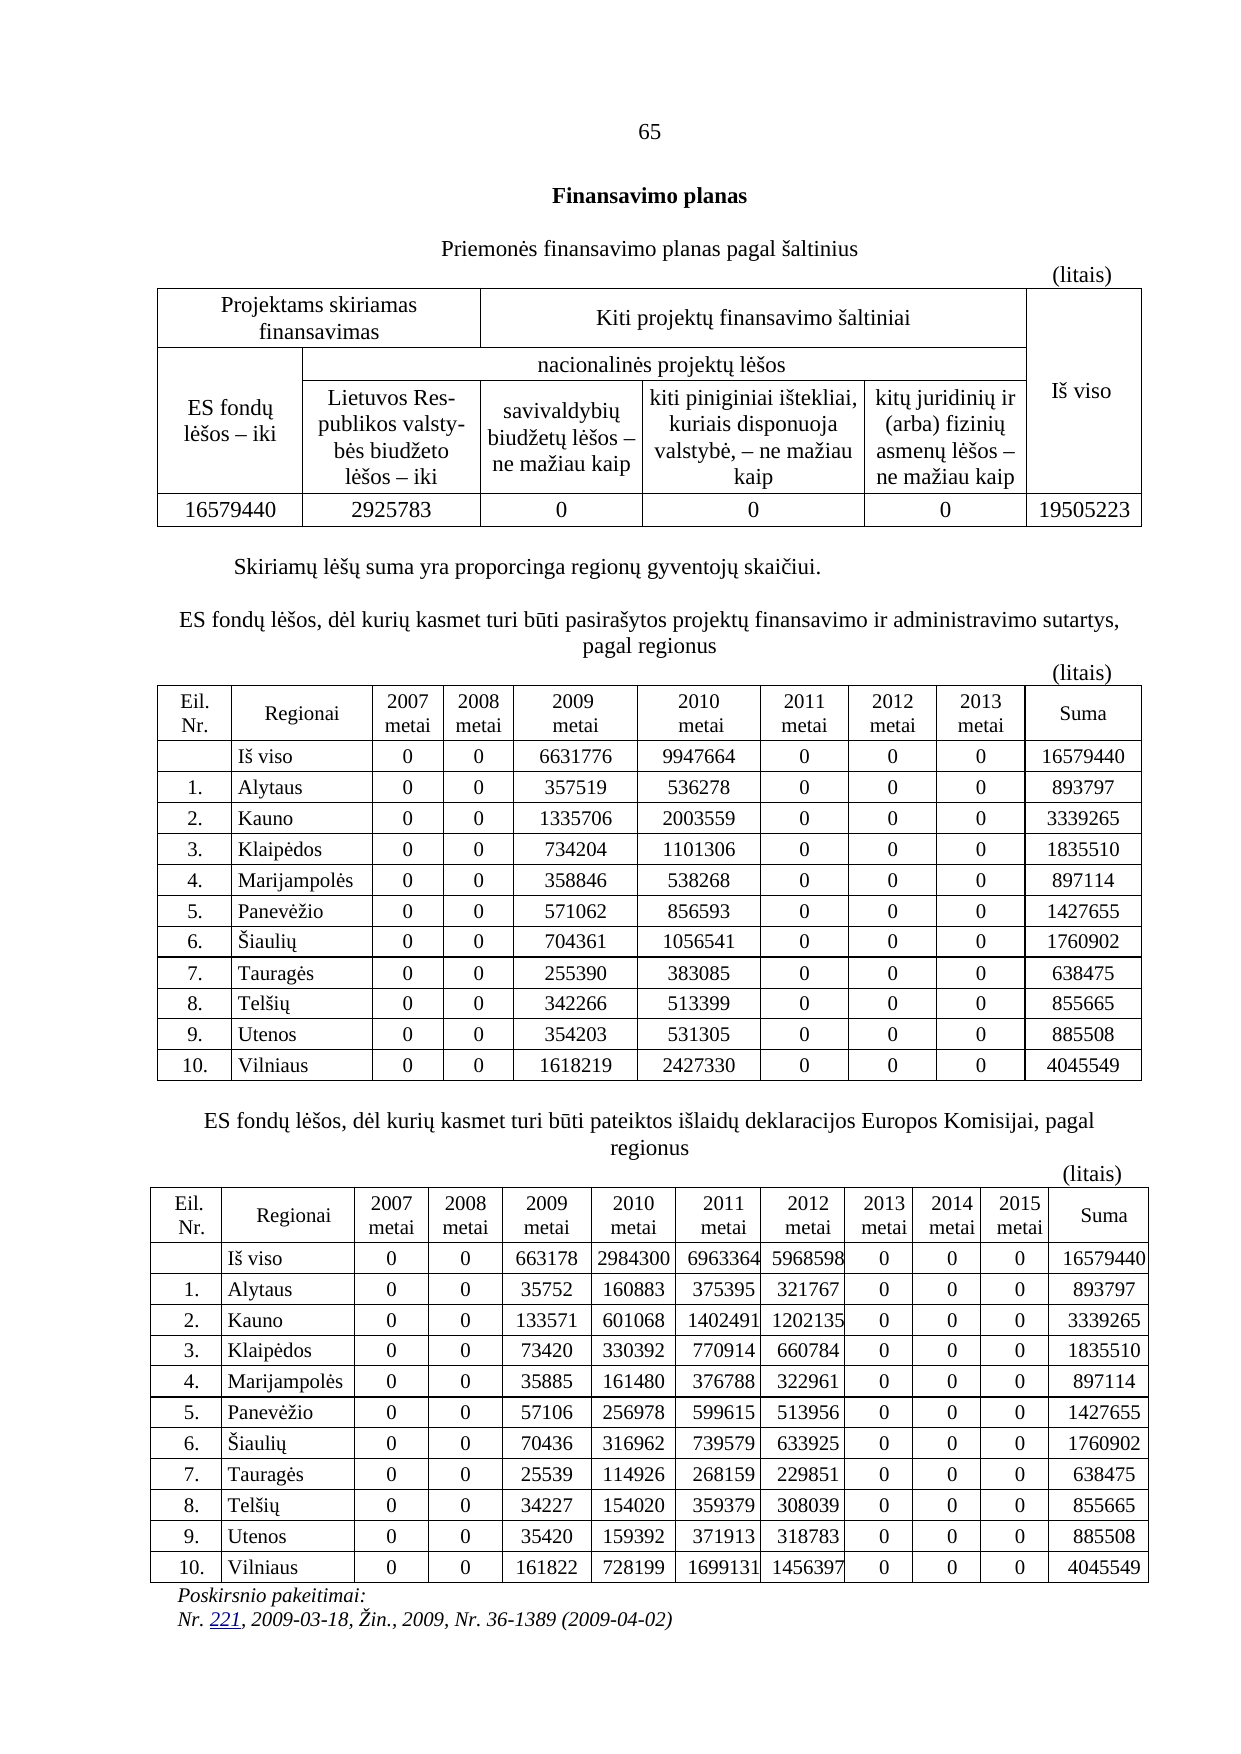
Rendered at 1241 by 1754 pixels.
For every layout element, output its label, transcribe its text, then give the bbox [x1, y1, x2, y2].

table_cell 0 [355, 1336, 428, 1365]
table_header Eil. Nr. [158, 686, 231, 740]
table_header 2011 metai [676, 1188, 760, 1242]
table_cell 1101306 [638, 834, 760, 864]
table_cell 154020 [592, 1490, 675, 1520]
table_cell 0 [444, 927, 513, 956]
table_cell 3. [158, 834, 231, 864]
table_cell 0 [761, 1019, 848, 1049]
table_cell 0 [373, 834, 443, 864]
table_cell 6631776 [514, 741, 637, 771]
table_cell 0 [761, 772, 848, 802]
table_cell kitų juridinių ir (arba) fizinių asmenų lėšos – ne mažiau kaip [865, 381, 1026, 492]
table_cell 536278 [638, 772, 760, 802]
table_cell 0 [355, 1428, 428, 1458]
table_cell 0 [355, 1521, 428, 1551]
table_cell 342266 [514, 989, 637, 1018]
table_cell 0 [913, 1459, 980, 1489]
table_cell 229851 [761, 1459, 844, 1489]
table_cell 855665 [1049, 1490, 1148, 1520]
table_cell 0 [937, 989, 1024, 1018]
table_cell 0 [981, 1521, 1048, 1551]
table_cell 0 [845, 1305, 912, 1334]
table_cell 1456397 [761, 1552, 844, 1582]
table_cell 0 [981, 1398, 1048, 1427]
table_cell 2925783 [303, 494, 480, 526]
text Finansavimo planas [177, 182, 1122, 208]
table_cell 0 [761, 741, 848, 771]
table_cell 0 [355, 1366, 428, 1396]
table_cell Iš viso [222, 1243, 354, 1273]
table_cell 0 [865, 494, 1026, 526]
table_cell 0 [937, 896, 1024, 926]
table_cell 0 [845, 1521, 912, 1551]
table_cell 322961 [761, 1366, 844, 1396]
table_cell 0 [849, 1019, 936, 1049]
table_cell 0 [845, 1490, 912, 1520]
table_cell 3339265 [1026, 803, 1141, 833]
table_cell 0 [849, 1050, 936, 1080]
table_cell 0 [981, 1305, 1048, 1334]
table_cell 0 [444, 803, 513, 833]
table_cell 1335706 [514, 803, 637, 833]
table_header Suma [1049, 1188, 1148, 1242]
table_cell 0 [444, 834, 513, 864]
table_cell 308039 [761, 1490, 844, 1520]
table_cell 70436 [503, 1428, 591, 1458]
table_cell 5. [158, 896, 231, 926]
table_cell 5. [151, 1398, 221, 1427]
table_header 2012 metai [849, 686, 936, 740]
table_cell 16579440 [1026, 741, 1141, 771]
table_cell 856593 [638, 896, 760, 926]
table_cell 734204 [514, 834, 637, 864]
table_cell 35885 [503, 1366, 591, 1396]
table_cell 16579440 [158, 494, 302, 526]
table_cell Panevėžio [222, 1398, 354, 1427]
table_cell 0 [913, 1274, 980, 1303]
table_cell 359379 [676, 1490, 760, 1520]
table_cell 0 [761, 803, 848, 833]
table_cell 663178 [503, 1243, 591, 1273]
table_cell 0 [913, 1243, 980, 1273]
table_cell 330392 [592, 1336, 675, 1365]
table_cell 0 [761, 865, 848, 894]
table_cell Tauragės [222, 1459, 354, 1489]
table_cell 0 [761, 834, 848, 864]
table_cell 0 [444, 958, 513, 987]
table_cell 0 [845, 1336, 912, 1365]
table_cell 19505223 [1027, 494, 1141, 526]
table_cell [151, 1243, 221, 1273]
table_cell 0 [849, 989, 936, 1018]
table_cell 2984300 [592, 1243, 675, 1273]
table_cell 1760902 [1026, 927, 1141, 956]
table_cell 0 [981, 1552, 1048, 1582]
table_cell 704361 [514, 927, 637, 956]
table_cell 35752 [503, 1274, 591, 1303]
table_cell 358846 [514, 865, 637, 894]
table_cell 0 [373, 865, 443, 894]
table_cell 73420 [503, 1336, 591, 1365]
table_cell 376788 [676, 1366, 760, 1396]
table_cell 0 [913, 1552, 980, 1582]
table_cell 0 [373, 741, 443, 771]
table_cell 0 [981, 1336, 1048, 1365]
table_cell 4. [151, 1366, 221, 1396]
table_cell 0 [355, 1459, 428, 1489]
table_cell 9. [151, 1521, 221, 1551]
table_cell 4045549 [1049, 1552, 1148, 1582]
table_cell 0 [429, 1521, 502, 1551]
table_cell 1760902 [1049, 1428, 1148, 1458]
table_cell 0 [444, 989, 513, 1018]
table_cell 0 [761, 896, 848, 926]
text Priemonės finansavimo planas pagal šaltinius [177, 235, 1122, 261]
table_cell 1618219 [514, 1050, 637, 1080]
table_cell 0 [481, 494, 642, 526]
table_header Kiti projektų finansavimo šaltiniai [481, 289, 1026, 347]
table_cell 16579440 [1049, 1243, 1148, 1273]
table_cell 1427655 [1026, 896, 1141, 926]
table_header 2012 metai [761, 1188, 844, 1242]
table_cell 0 [981, 1274, 1048, 1303]
table_cell 0 [429, 1305, 502, 1334]
table_cell 2003559 [638, 803, 760, 833]
table_cell 3. [151, 1336, 221, 1365]
table_cell 1835510 [1026, 834, 1141, 864]
table_cell 0 [981, 1366, 1048, 1396]
table_cell 2427330 [638, 1050, 760, 1080]
table_cell 513956 [761, 1398, 844, 1427]
table_cell Klaipėdos [222, 1336, 354, 1365]
table_cell 0 [429, 1459, 502, 1489]
table_header 2015 metai [981, 1188, 1048, 1242]
table_cell 0 [355, 1552, 428, 1582]
table_cell 0 [429, 1243, 502, 1273]
table_cell 9947664 [638, 741, 760, 771]
table_cell 0 [913, 1366, 980, 1396]
table_cell 371913 [676, 1521, 760, 1551]
table_cell 2. [151, 1305, 221, 1334]
table_cell 6963364 [676, 1243, 760, 1273]
table_cell 133571 [503, 1305, 591, 1334]
table_cell 1. [151, 1274, 221, 1303]
table_cell 855665 [1026, 989, 1141, 1018]
text ES fondų lėšos, dėl kurių kasmet turi būti pasirašytos projektų finansavimo ir administravimo sutartys, pagal regionus [177, 606, 1122, 658]
table_cell ES fondų lėšos – iki [158, 348, 302, 492]
table_cell 6. [151, 1428, 221, 1458]
table_cell 3339265 [1049, 1305, 1148, 1334]
table_cell 0 [913, 1490, 980, 1520]
table_cell 4045549 [1026, 1050, 1141, 1080]
table_cell 0 [429, 1366, 502, 1396]
table_header Projektams skiriamas finansavimas [158, 289, 480, 347]
table_cell 0 [444, 772, 513, 802]
table_cell 10. [158, 1050, 231, 1080]
table_header 2008 metai [444, 686, 513, 740]
table_cell 0 [937, 927, 1024, 956]
table_header 2008 metai [429, 1188, 502, 1242]
table_cell 0 [937, 1050, 1024, 1080]
table_cell 5968598 [761, 1243, 844, 1273]
table_cell 0 [981, 1243, 1048, 1273]
table_cell 9. [158, 1019, 231, 1049]
table_cell 885508 [1026, 1019, 1141, 1049]
table_cell 0 [937, 741, 1024, 771]
text (litais) [312, 1160, 1122, 1187]
table_header 2011 metai [761, 686, 848, 740]
table_cell 375395 [676, 1274, 760, 1303]
table_cell 897114 [1049, 1366, 1148, 1396]
table_cell Marijampolės [222, 1366, 354, 1396]
table_cell 660784 [761, 1336, 844, 1365]
table_cell 0 [849, 958, 936, 987]
table_cell 0 [913, 1305, 980, 1334]
table_cell 601068 [592, 1305, 675, 1334]
table_cell 0 [845, 1552, 912, 1582]
table_header Iš viso [1027, 289, 1141, 492]
table_cell 1402491 [676, 1305, 760, 1334]
table_cell Utenos [222, 1521, 354, 1551]
table_cell Marijampolės [232, 865, 372, 894]
table_cell 0 [761, 958, 848, 987]
table_cell 531305 [638, 1019, 760, 1049]
table_cell 0 [429, 1398, 502, 1427]
table_cell Telšių [222, 1490, 354, 1520]
table_cell Vilniaus [232, 1050, 372, 1080]
text Poskirsnio pakeitimai: [177, 1583, 1122, 1607]
table_cell 57106 [503, 1398, 591, 1427]
table_cell 268159 [676, 1459, 760, 1489]
table_cell 35420 [503, 1521, 591, 1551]
table_cell 893797 [1026, 772, 1141, 802]
table_cell Šiaulių [222, 1428, 354, 1458]
table_cell Lietuvos Res­publikos valsty­bės biudžeto lėšos – iki [303, 381, 480, 492]
table_cell Panevėžio [232, 896, 372, 926]
table_header 2010 metai [638, 686, 760, 740]
table_cell 383085 [638, 958, 760, 987]
table_cell 0 [355, 1274, 428, 1303]
table_cell 1835510 [1049, 1336, 1148, 1365]
table_cell 7. [151, 1459, 221, 1489]
table_cell 0 [913, 1428, 980, 1458]
table_cell 255390 [514, 958, 637, 987]
table_header 2010 metai [592, 1188, 675, 1242]
table_cell 1056541 [638, 927, 760, 956]
table_cell 571062 [514, 896, 637, 926]
table_cell 0 [761, 1050, 848, 1080]
table_header 2009 metai [503, 1188, 591, 1242]
table_cell 0 [373, 803, 443, 833]
table_cell Šiaulių [232, 927, 372, 956]
table_cell 0 [937, 834, 1024, 864]
text Skiriamų lėšų suma yra proporcinga regionų gyventojų skaičiui. [177, 553, 1122, 579]
table_cell 0 [373, 989, 443, 1018]
table_cell 25539 [503, 1459, 591, 1489]
table_cell 0 [981, 1428, 1048, 1458]
table_cell 0 [355, 1243, 428, 1273]
table_cell 0 [355, 1398, 428, 1427]
table_cell 0 [373, 772, 443, 802]
text (litais) [987, 658, 1112, 685]
table_cell Klaipėdos [232, 834, 372, 864]
table_header 2013 metai [845, 1188, 912, 1242]
table_cell 0 [937, 1019, 1024, 1049]
table_cell 256978 [592, 1398, 675, 1427]
table_cell 0 [845, 1428, 912, 1458]
table_cell 0 [355, 1490, 428, 1520]
table_header 2007 metai [373, 686, 443, 740]
text Nr. 221, 2009-03-18, Žin., 2009, Nr. 36-1389 (2009-04-02) [177, 1607, 1122, 1631]
table_cell 0 [373, 1019, 443, 1049]
table_cell 770914 [676, 1336, 760, 1365]
table_cell 0 [429, 1428, 502, 1458]
table_cell 0 [355, 1305, 428, 1334]
table_cell 0 [937, 772, 1024, 802]
table_cell 739579 [676, 1428, 760, 1458]
table_cell 8. [158, 989, 231, 1018]
table_header Regionai [222, 1188, 354, 1242]
table_cell 8. [151, 1490, 221, 1520]
table_cell 633925 [761, 1428, 844, 1458]
table_cell 0 [845, 1243, 912, 1273]
table_cell 0 [849, 741, 936, 771]
text (litais) [987, 261, 1112, 287]
table_cell nacionalinės projektų lėšos [303, 348, 1026, 380]
table_cell Alytaus [222, 1274, 354, 1303]
table_cell 0 [429, 1274, 502, 1303]
table_cell Alytaus [232, 772, 372, 802]
table_cell 897114 [1026, 865, 1141, 894]
table_cell Vilniaus [222, 1552, 354, 1582]
table_cell 0 [981, 1490, 1048, 1520]
table_header 2014 metai [913, 1188, 980, 1242]
table_cell 0 [444, 1050, 513, 1080]
table_cell 0 [429, 1490, 502, 1520]
table_cell 0 [849, 772, 936, 802]
table_cell 728199 [592, 1552, 675, 1582]
table_cell 0 [429, 1552, 502, 1582]
table_cell 6. [158, 927, 231, 956]
table_header 2013 metai [937, 686, 1024, 740]
table_cell [158, 741, 231, 771]
table_header 2009 metai [514, 686, 637, 740]
table_cell 114926 [592, 1459, 675, 1489]
table_cell 0 [981, 1459, 1048, 1489]
table_cell kiti piniginiai ištekliai, kuriais disponuoja valstybė, – ne mažiau kaip [643, 381, 864, 492]
table_cell 0 [444, 896, 513, 926]
table_cell 0 [849, 927, 936, 956]
table_cell Iš viso [232, 741, 372, 771]
table_cell 0 [913, 1521, 980, 1551]
table_cell 1699131 [676, 1552, 760, 1582]
table_cell 7. [158, 958, 231, 987]
table_cell 0 [937, 803, 1024, 833]
table_cell Kauno [232, 803, 372, 833]
table_cell 0 [373, 927, 443, 956]
table_cell Tauragės [232, 958, 372, 987]
table_cell 2. [158, 803, 231, 833]
table_cell 318783 [761, 1521, 844, 1551]
table_cell 0 [444, 741, 513, 771]
table_header Regionai [232, 686, 372, 740]
table_cell 0 [429, 1336, 502, 1365]
table_cell 161480 [592, 1366, 675, 1396]
table_cell 159392 [592, 1521, 675, 1551]
table_cell savivaldybių biudžetų lėšos – ne mažiau kaip [481, 381, 642, 492]
table_header Suma [1026, 686, 1141, 740]
table_cell 1202135 [761, 1305, 844, 1334]
table_cell 638475 [1026, 958, 1141, 987]
table_cell Utenos [232, 1019, 372, 1049]
table_cell 0 [444, 1019, 513, 1049]
table_cell 4. [158, 865, 231, 894]
table_cell 0 [845, 1459, 912, 1489]
table_cell 1427655 [1049, 1398, 1148, 1427]
table_cell 161822 [503, 1552, 591, 1582]
table_cell 357519 [514, 772, 637, 802]
table_cell 0 [373, 1050, 443, 1080]
table_cell 0 [937, 865, 1024, 894]
table_cell 1. [158, 772, 231, 802]
table_cell 321767 [761, 1274, 844, 1303]
table_cell 34227 [503, 1490, 591, 1520]
table_header Eil. Nr. [151, 1188, 221, 1242]
table_cell 0 [845, 1274, 912, 1303]
table_cell 0 [913, 1336, 980, 1365]
table_cell 0 [373, 896, 443, 926]
table_cell 0 [913, 1398, 980, 1427]
table_cell 0 [761, 927, 848, 956]
table_cell Kauno [222, 1305, 354, 1334]
table_cell 893797 [1049, 1274, 1148, 1303]
table_cell 0 [849, 896, 936, 926]
table_cell 0 [373, 958, 443, 987]
table_cell 316962 [592, 1428, 675, 1458]
table_cell 599615 [676, 1398, 760, 1427]
table_cell Telšių [232, 989, 372, 1018]
table_cell 160883 [592, 1274, 675, 1303]
table_cell 10. [151, 1552, 221, 1582]
table_cell 638475 [1049, 1459, 1148, 1489]
table_cell 885508 [1049, 1521, 1148, 1551]
table_cell 0 [849, 834, 936, 864]
table_cell 0 [761, 989, 848, 1018]
text ES fondų lėšos, dėl kurių kasmet turi būti pateiktos išlaidų deklaracijos Europos Komisijai, pagal regionus [177, 1108, 1122, 1160]
table_cell 0 [849, 803, 936, 833]
table_cell 0 [845, 1398, 912, 1427]
table_cell 538268 [638, 865, 760, 894]
table_cell 513399 [638, 989, 760, 1018]
table_header 2007 metai [355, 1188, 428, 1242]
table_cell 0 [643, 494, 864, 526]
table_cell 0 [444, 865, 513, 894]
table_cell 354203 [514, 1019, 637, 1049]
table_cell 0 [845, 1366, 912, 1396]
table_cell 0 [937, 958, 1024, 987]
table_cell 0 [849, 865, 936, 894]
